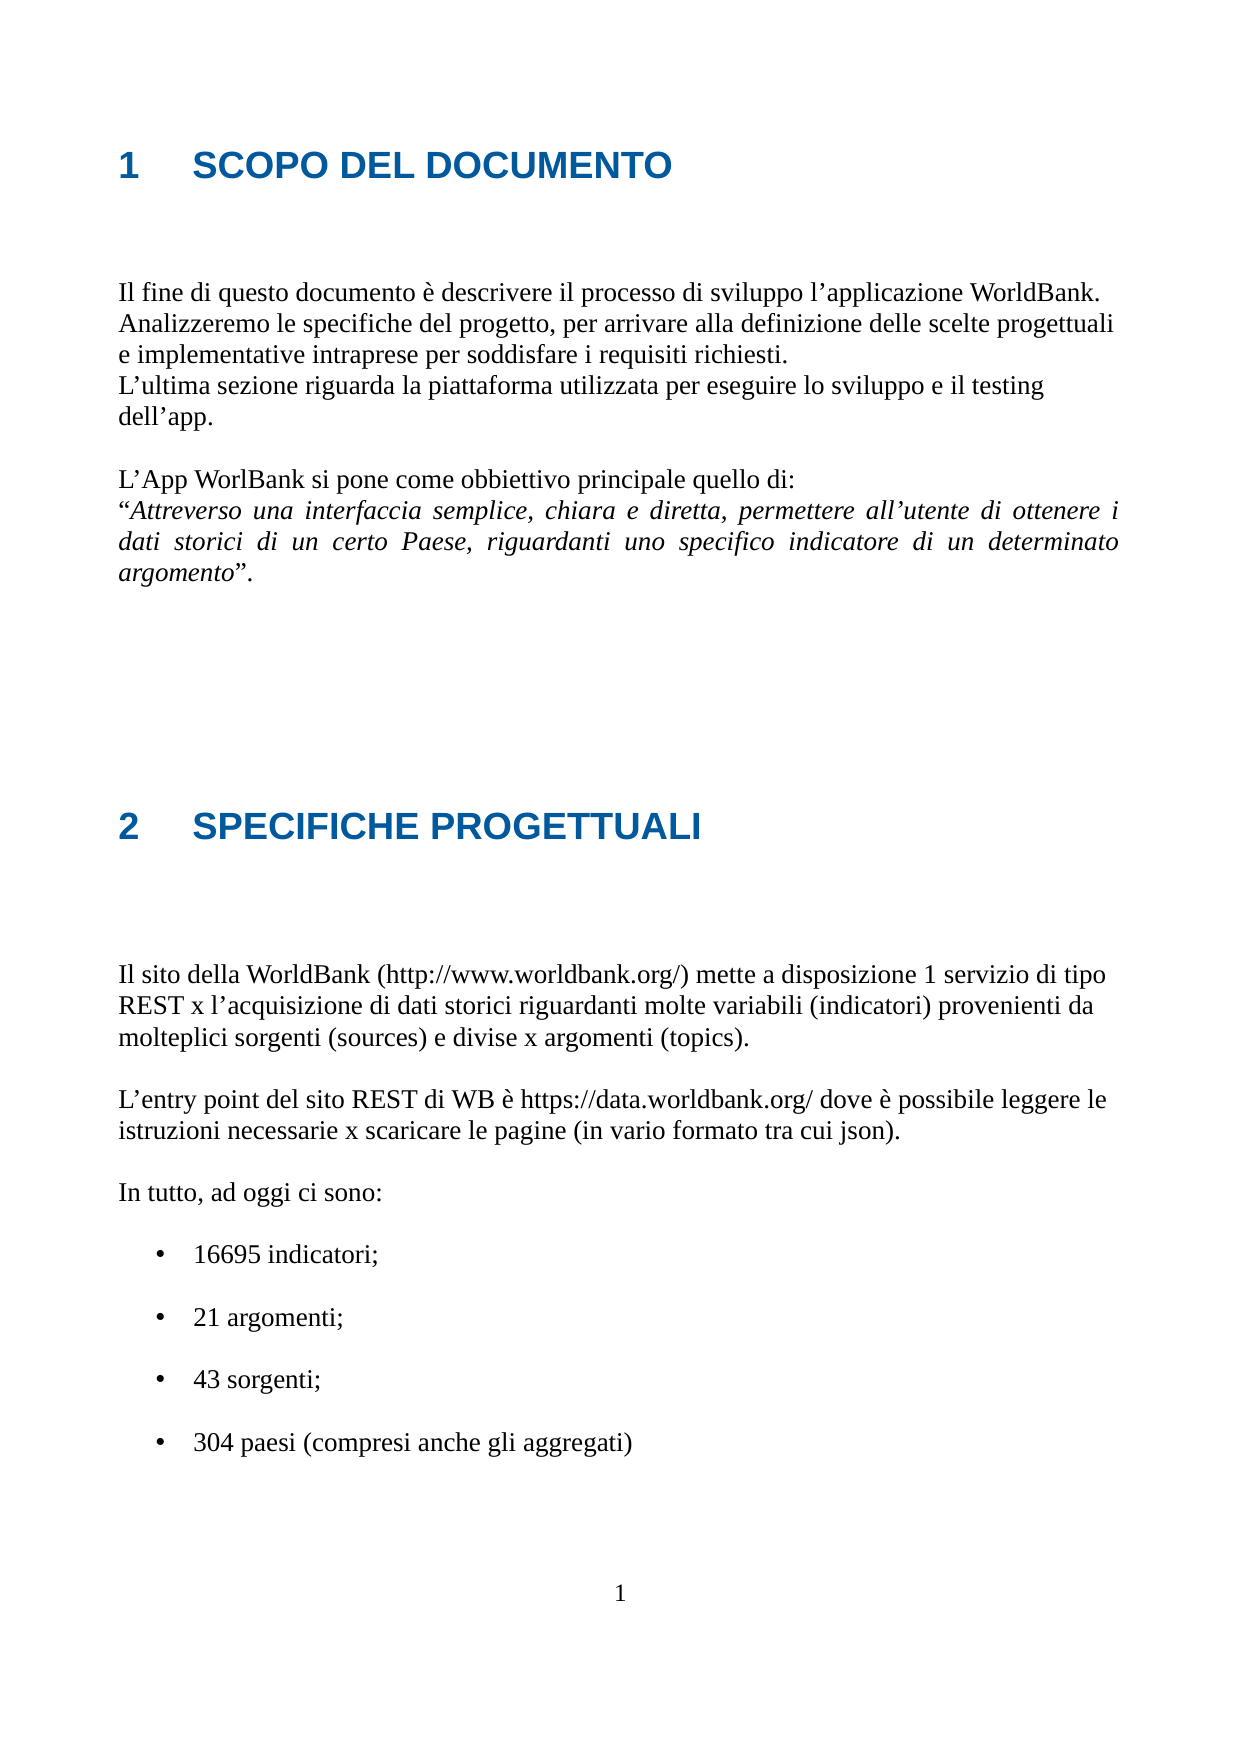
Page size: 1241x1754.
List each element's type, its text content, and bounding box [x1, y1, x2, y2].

text L’ultima sezione riguarda la piattaforma utilizzata per eseguire lo sviluppo e il testing dell’app. [118, 369, 1122, 432]
text “Attreverso una interfaccia semplice, chiara e diretta, permettere all’utente di ottenere i dati storici di un certo Paese, riguardanti uno specifico indicatore di un determinato argomento”. [118, 494, 1122, 587]
text Il sito della WorldBank (http://www.worldbank.org/) mette a disposizione 1 servizio di tipo REST x l’acquisizione di dati storici riguardanti molte variabili (indicatori) provenienti da molteplici sorgenti (sources) e divise x argomenti (topics). [118, 958, 1122, 1052]
subtitle 2 SPECIFICHE PROGETTUALI [118, 804, 1122, 848]
list 304 paesi (compresi anche gli aggregati) [156, 1426, 1122, 1457]
subtitle 1 SCOPO DEL DOCUMENTO [118, 143, 1122, 187]
text L’entry point del sito REST di WB è https://data.worldbank.org/ dove è possibile leggere le istruzioni necessarie x scaricare le pagine (in vario formato tra cui json). [118, 1083, 1122, 1145]
text  [118, 1207, 1122, 1239]
text In tutto, ad oggi ci sono: [118, 1176, 1122, 1207]
text L’App WorlBank si pone come obbiettivo principale quello di: [118, 463, 1122, 494]
list 43 sorgenti; [156, 1363, 1122, 1395]
list 16695 indicatori; [156, 1239, 1122, 1270]
text Il fine di questo documento è descrivere il processo di sviluppo l’applicazione WorldBank. Analizzeremo le specifiche del progetto, per arrivare alla definizione delle scelte progettuali e implementative intraprese per soddisfare i requisiti richiesti. [118, 276, 1122, 369]
list 21 argomenti; [156, 1301, 1122, 1332]
